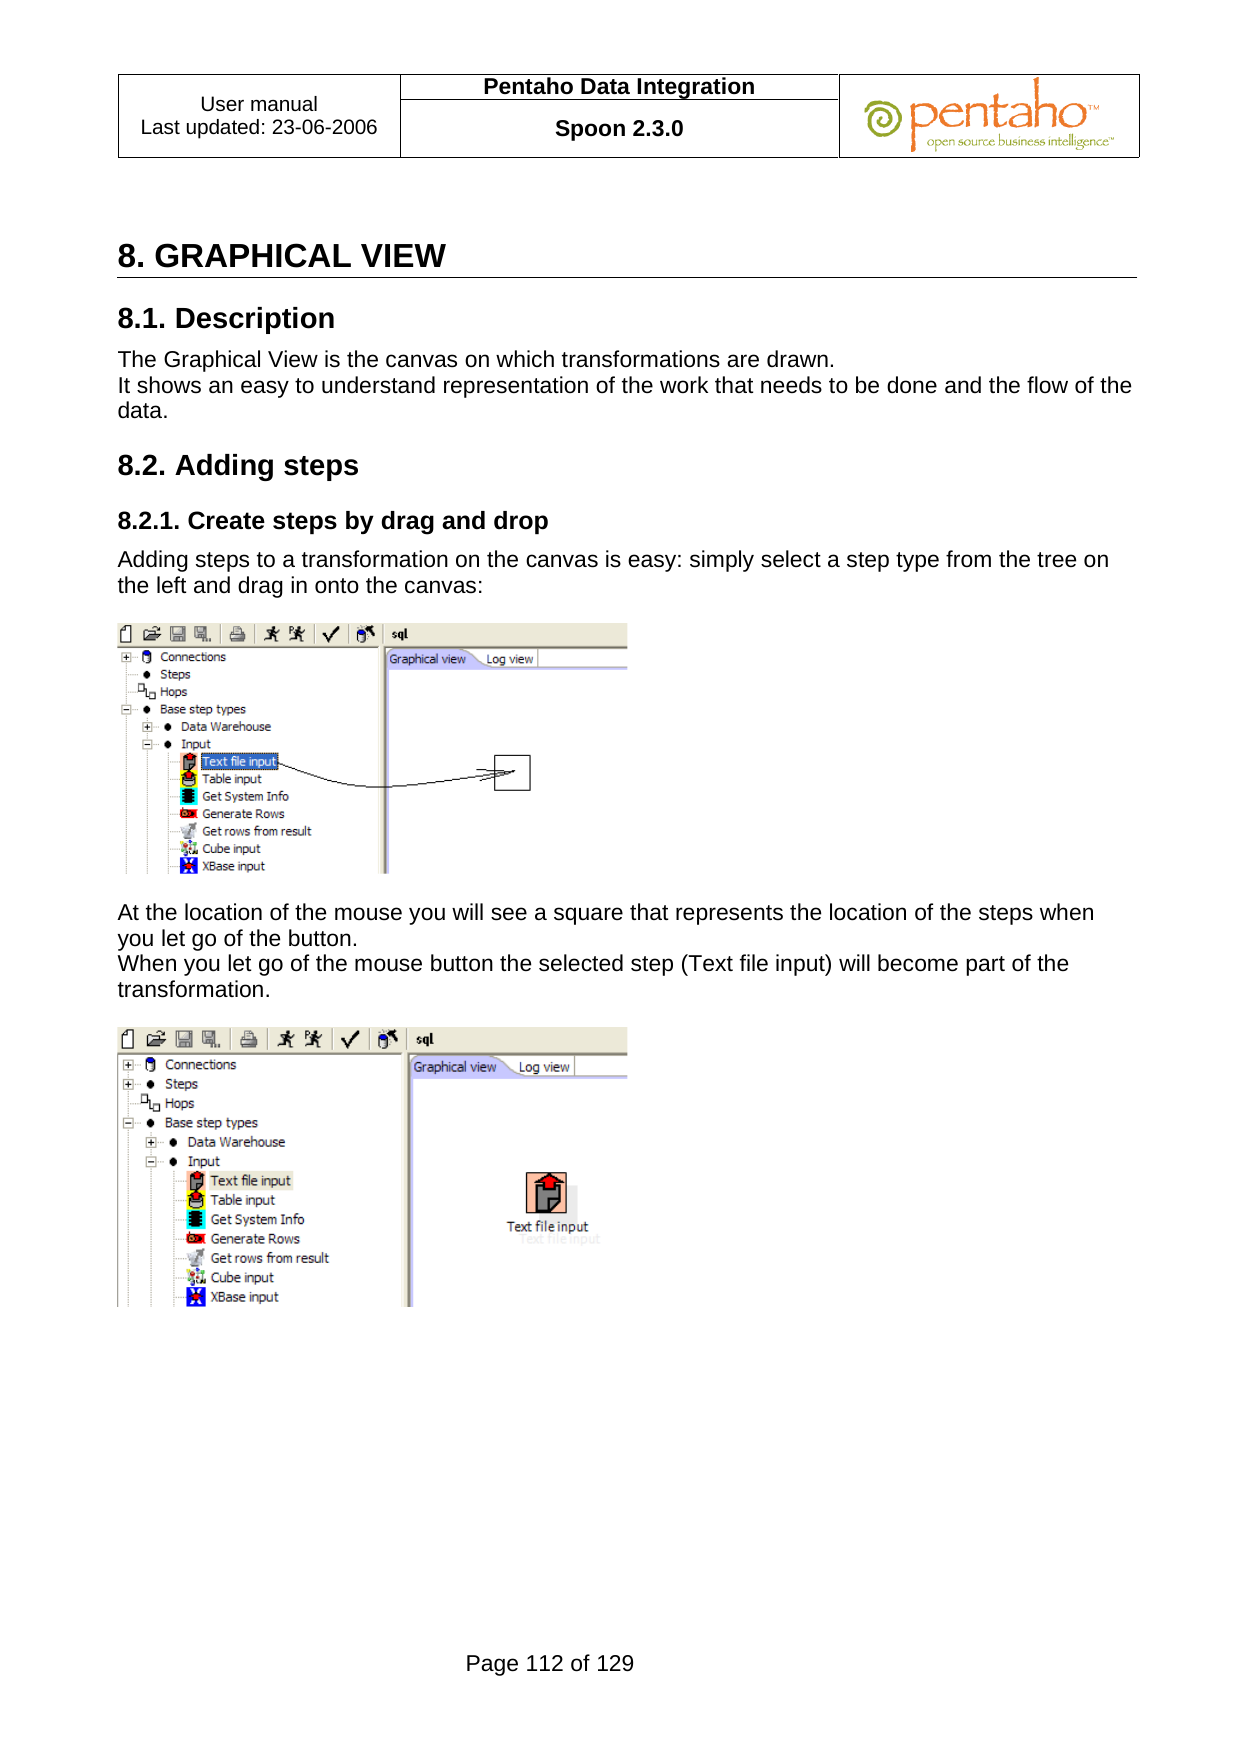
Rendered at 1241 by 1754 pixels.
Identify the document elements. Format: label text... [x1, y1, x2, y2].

text At the location of the mouse you will see a square that represents the location of the steps when you let go of the button. [117, 900, 1137, 951]
text Adding steps to a transformation on the canvas is easy: simply select a step type from the tree on the left and drag in onto the canvas: [117, 547, 1137, 598]
subtitle Graphical View [117, 238, 1137, 277]
text The Graphical View is the canvas on which transformations are drawn. [117, 347, 1137, 373]
text It shows an easy to understand representation of the work that needs to be done and the flow of the data. [117, 373, 1137, 424]
subtitle Description [117, 302, 1137, 334]
text When you let go of the mouse button the selected step (Text file input) will become part of the transformation. [117, 951, 1137, 1002]
subtitle Create steps by drag and drop [117, 506, 1137, 534]
subtitle Adding steps [117, 449, 1137, 481]
